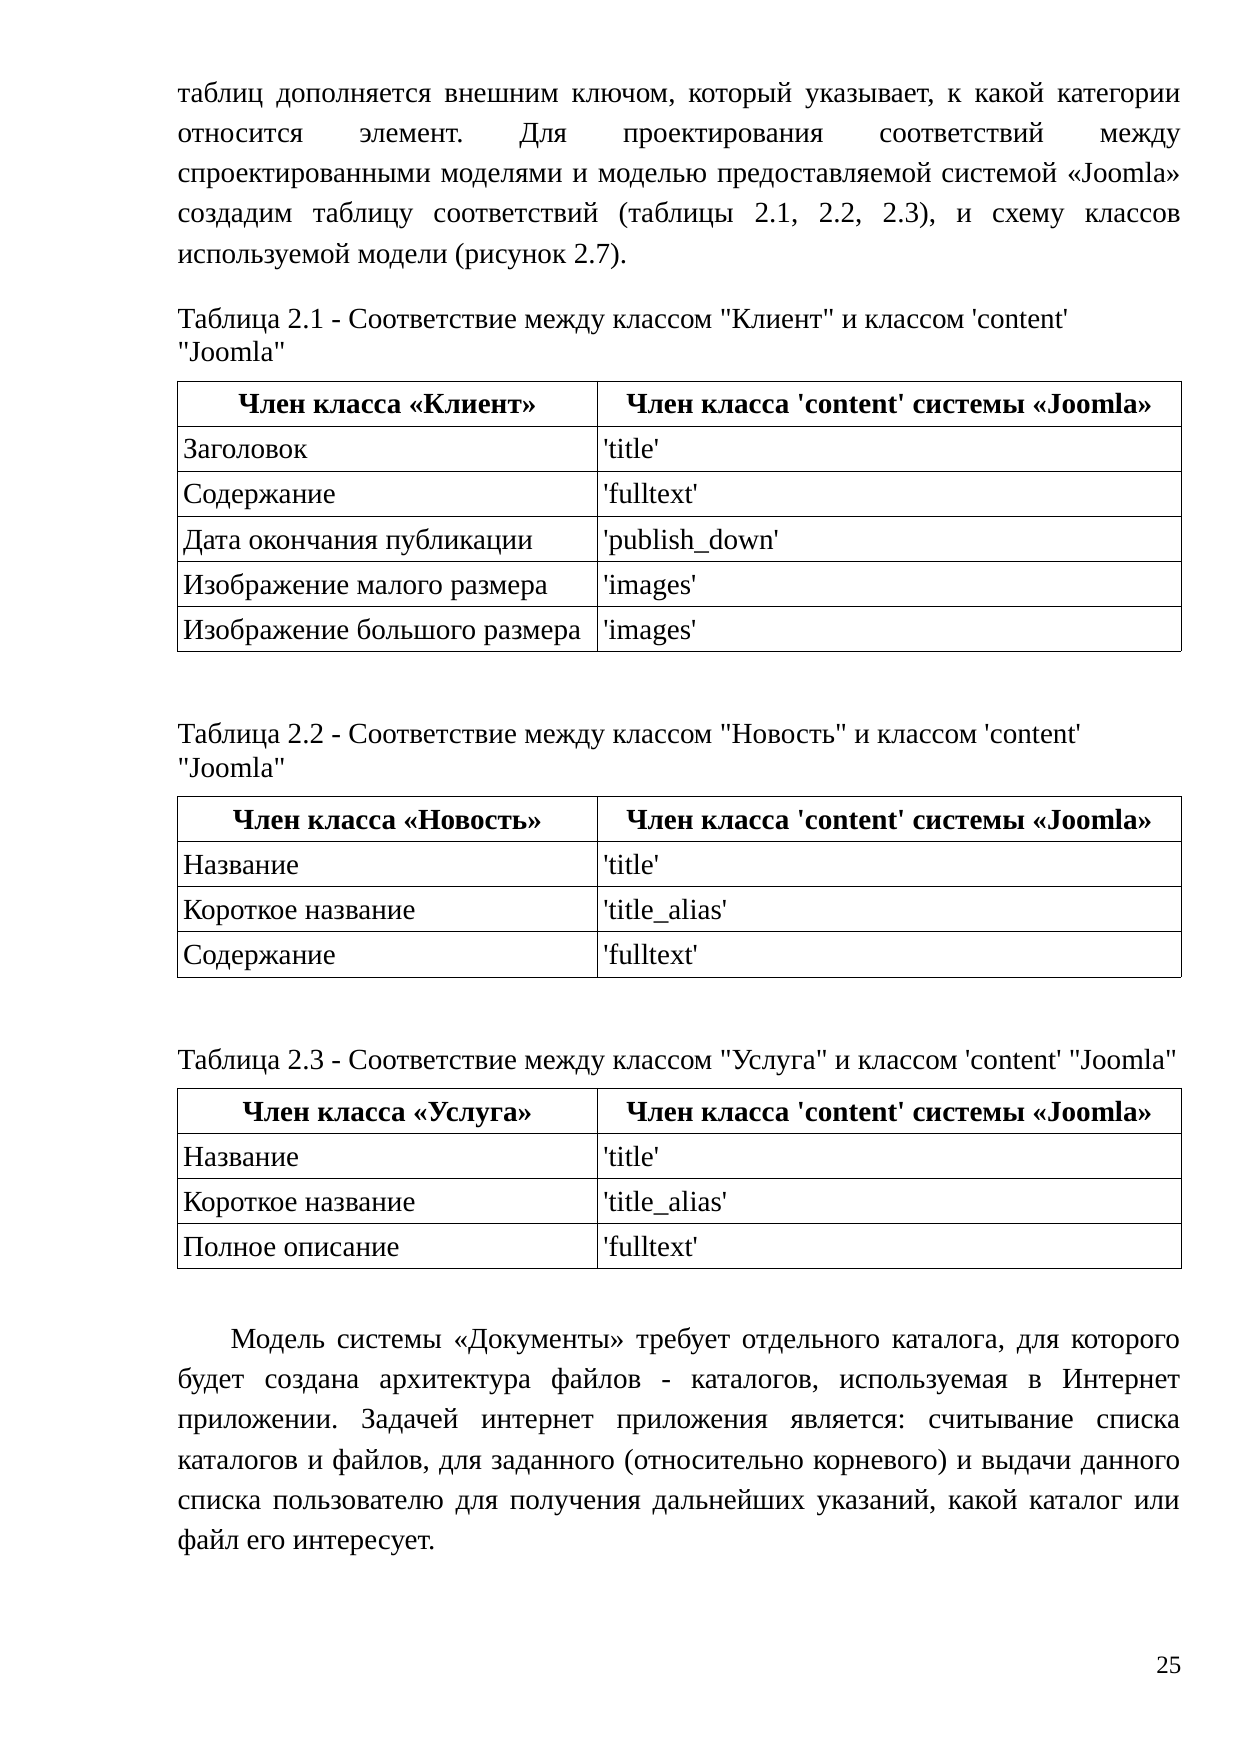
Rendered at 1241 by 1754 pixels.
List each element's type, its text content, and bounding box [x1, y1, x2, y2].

table_cell Заголовок [178, 427, 597, 471]
text Модель системы «Документы» требует отдельного каталога, для которого будет создана архитектура файлов - каталогов, используемая в Интернет приложении. Задачей интернет приложения является: считывание списка каталогов и файлов, для заданного (относительно корневого) и выдачи данного списка пользователю для получения дальнейших указаний, какой каталог или файл его интересует. [177, 1321, 1181, 1556]
table_cell Полное описание [178, 1224, 597, 1268]
table_header Член класса 'content' системы «Joomla» [598, 797, 1181, 841]
text Таблица 2.2 - Соответствие между классом "Новость" и классом 'content' "Joomla" [177, 717, 1181, 784]
table_cell 'title' [598, 842, 1181, 886]
table_header Член класса 'content' системы «Joomla» [598, 1089, 1181, 1133]
table_cell 'publish_down' [598, 517, 1181, 561]
table_cell 'images' [598, 562, 1181, 606]
table_header Член класса 'content' системы «Joomla» [598, 382, 1181, 426]
table_cell 'images' [598, 607, 1181, 651]
table_cell Содержание [178, 472, 597, 516]
table_cell Содержание [178, 932, 597, 977]
table_cell Название [178, 1134, 597, 1178]
text Таблица 2.1 - Соответствие между классом "Клиент" и классом 'content' "Joomla" [177, 301, 1181, 368]
table_cell Короткое название [178, 887, 597, 931]
table_header Член класса «Услуга» [178, 1089, 597, 1133]
table_cell Изображение большого размера [178, 607, 597, 651]
table_header Член класса «Клиент» [178, 382, 597, 426]
table_cell Дата окончания публикации [178, 517, 597, 561]
text Таблица 2.3 - Соответствие между классом "Услуга" и классом 'content' "Joomla" [177, 1042, 1181, 1075]
table_header Член класса «Новость» [178, 797, 597, 841]
table_cell 'title_alias' [598, 1179, 1181, 1223]
table_cell Название [178, 842, 597, 886]
table_cell 'title' [598, 427, 1181, 471]
table_cell 'title' [598, 1134, 1181, 1178]
text таблиц дополняется внешним ключом, который указывает, к какой категории относится элемент. Для проектирования соответствий между спроектированными моделями и моделью предоставляемой системой «Joomla» создадим таблицу соответствий (таблицы 2.1, 2.2, 2.3), и схему классов используемой модели (рисунок 2.7). [177, 75, 1181, 269]
table_cell 'fulltext' [598, 932, 1181, 977]
table_cell 'fulltext' [598, 472, 1181, 516]
table_cell 'title_alias' [598, 887, 1181, 931]
table_cell Короткое название [178, 1179, 597, 1223]
table_cell Изображение малого размера [178, 562, 597, 606]
table_cell 'fulltext' [598, 1224, 1181, 1268]
